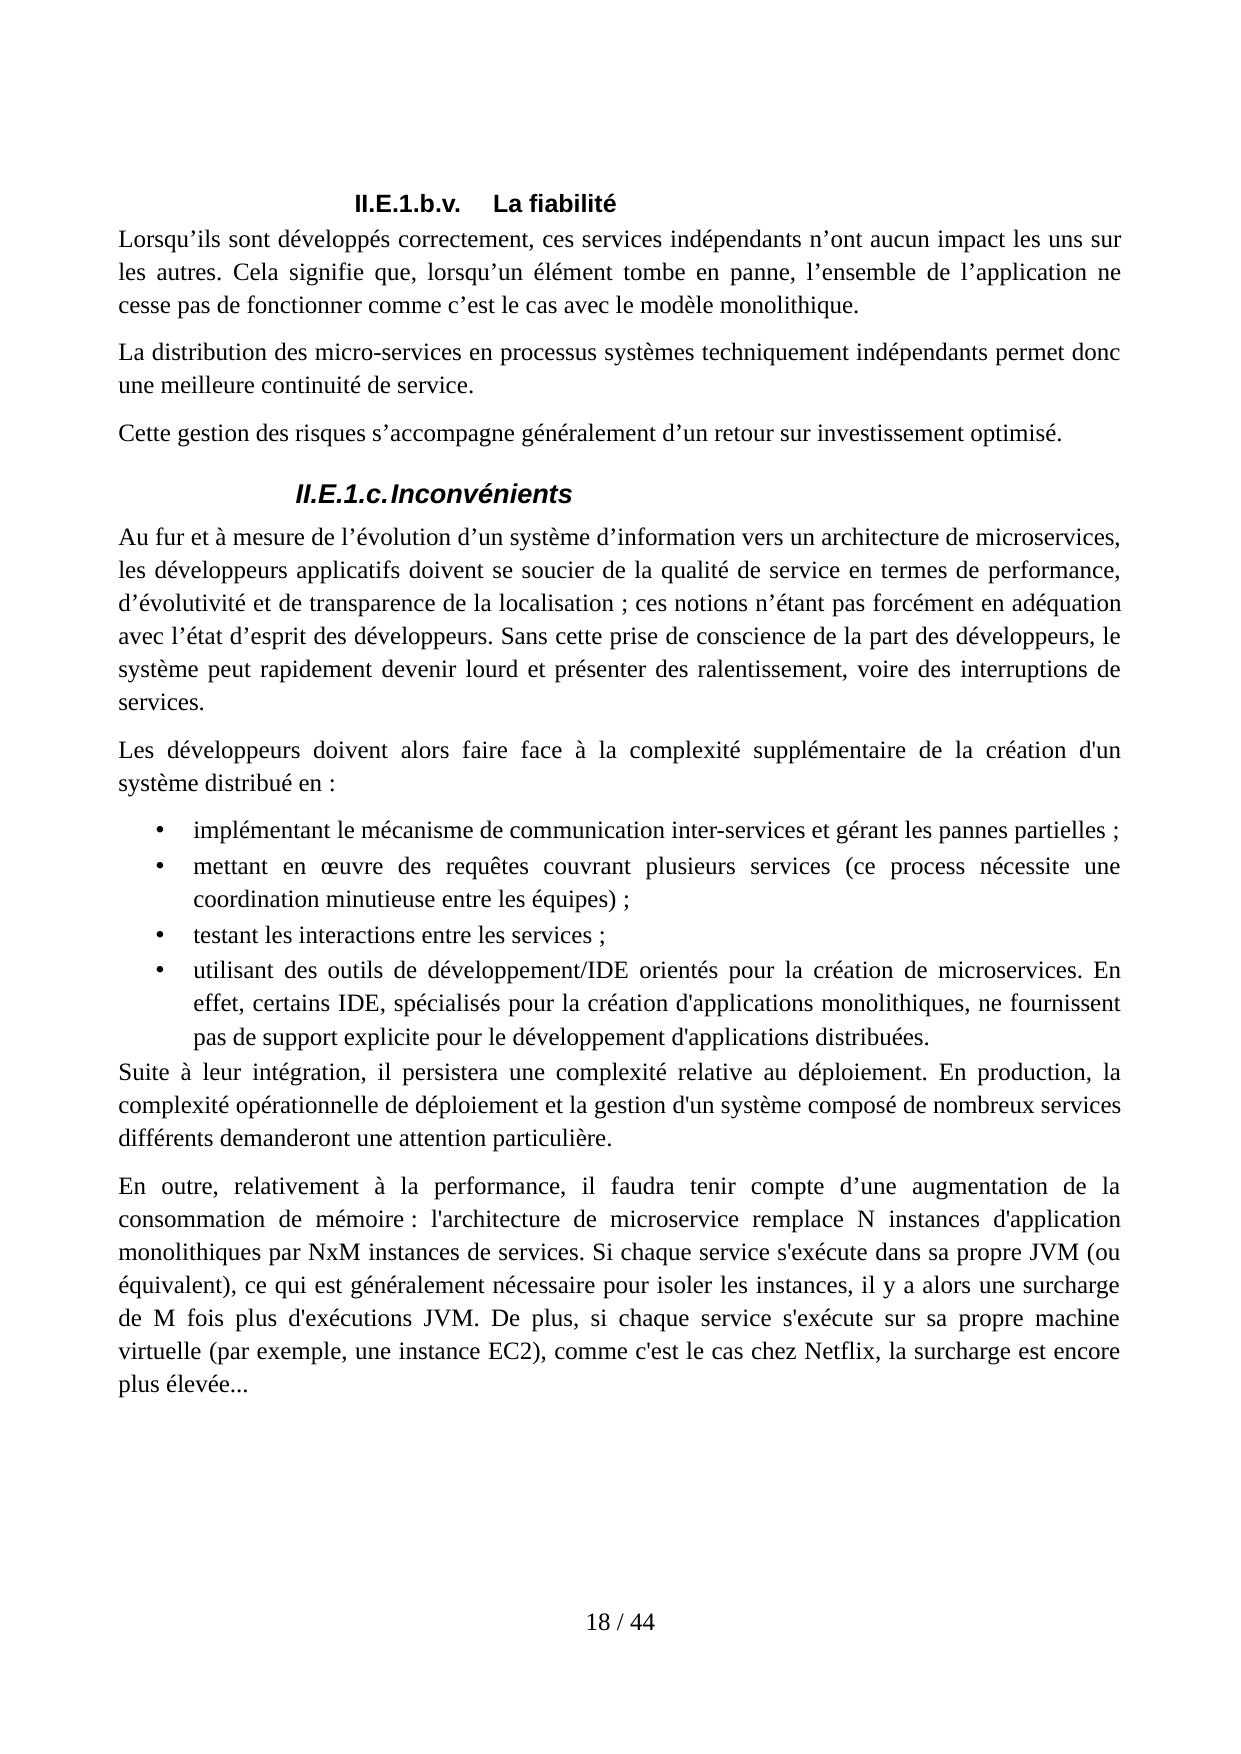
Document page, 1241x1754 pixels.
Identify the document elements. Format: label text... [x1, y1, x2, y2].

list mettant en œuvre des requêtes couvrant plusieurs services (ce process nécessite une coordination minutieuse entre les équipes) ; [156, 851, 1122, 913]
text Les développeurs doivent alors faire face à la complexité supplémentaire de la création d'un système distribué en : [118, 735, 1122, 796]
text Au fur et à mesure de l’évolution d’un système d’information vers un architecture de microservices, les développeurs applicatifs doivent se soucier de la qualité de service en termes de performance, d’évolutivité et de transparence de la localisation ; ces notions n’étant pas forcément en adéquation avec l’état d’esprit des développeurs. Sans cette prise de conscience de la part des développeurs, le système peut rapidement devenir lourd et présenter des ralentissement, voire des interruptions de services. [118, 522, 1122, 716]
list testant les interactions entre les services ; [156, 920, 1122, 948]
text Lorsqu’ils sont développés correctement, ces services indépendants n’ont aucun impact les uns sur les autres. Cela signifie que, lorsqu’un élément tombe en panne, l’ensemble de l’application ne cesse pas de fonctionner comme c’est le cas avec le modèle monolithique. [118, 224, 1122, 319]
text Suite à leur intégration, il persistera une complexité relative au déploiement. En production, la complexité opérationnelle de déploiement et la gestion d'un système composé de nombreux services différents demanderont une attention particulière. [118, 1057, 1122, 1152]
subtitle Inconvénients [118, 478, 1122, 509]
text La distribution des micro-services en processus systèmes techniquement indépendants permet donc une meilleure continuité de service. [118, 337, 1122, 399]
text En outre, relativement à la performance, il faudra tenir compte d’une augmentation de la consommation de mémoire : l'architecture de microservice remplace N instances d'application monolithiques par NxM instances de services. Si chaque service s'exécute dans sa propre JVM (ou équivalent), ce qui est généralement nécessaire pour isoler les instances, il y a alors une surcharge de M fois plus d'exécutions JVM. De plus, si chaque service s'exécute sur sa propre machine virtuelle (par exemple, une instance EC2), comme c'est le cas chez Netflix, la surcharge est encore plus élevée... [118, 1171, 1122, 1398]
text Cette gestion des risques s’accompagne généralement d’un retour sur investissement optimisé. [118, 418, 1122, 447]
list implémentant le mécanisme de communication inter-services et gérant les pannes partielles ; [156, 815, 1122, 844]
subtitle La fiabilité [118, 189, 1122, 218]
list utilisant des outils de développement/IDE orientés pour la création de microservices. En effet, certains IDE, spécialisés pour la création d'applications monolithiques, ne fournissent pas de support explicite pour le développement d'applications distribuées. [156, 956, 1122, 1050]
